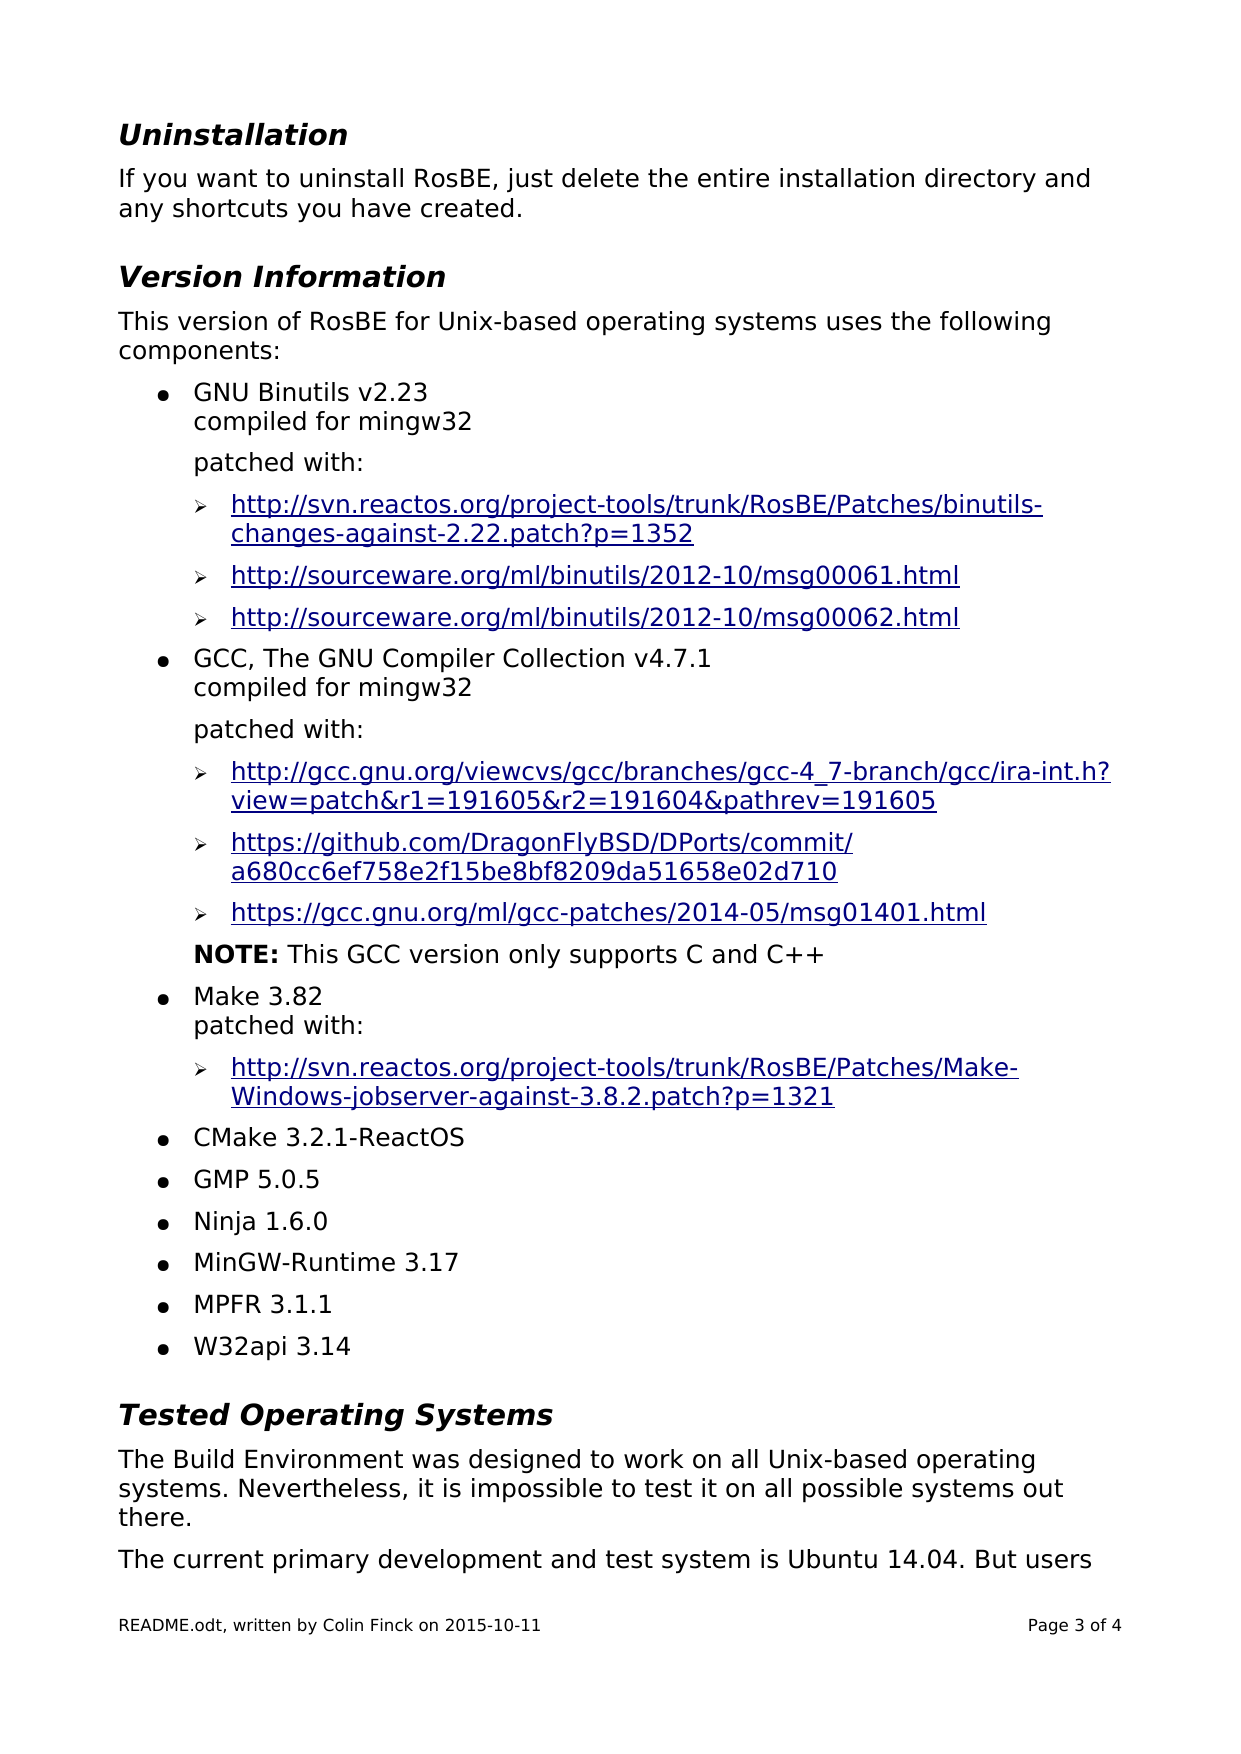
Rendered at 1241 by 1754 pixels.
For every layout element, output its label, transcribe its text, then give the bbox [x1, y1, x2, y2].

list MinGW-Runtime 3.17 [156, 1248, 1122, 1278]
list GNU Binutils v2.23 compiled for mingw32 [156, 378, 1122, 436]
list http://svn.reactos.org/project-tools/trunk/RosBE/Patches/Make-Windows-jobserver-against-3.8.2.patch?p=1321 [193, 1053, 1122, 1111]
list http://sourceware.org/ml/binutils/2012-10/msg00062.html [193, 603, 1122, 632]
text If you want to uninstall RosBE, just delete the entire installation directory and any shortcuts you have created. [118, 164, 1122, 223]
list Ninja 1.6.0 [156, 1207, 1122, 1236]
list GCC, The GNU Compiler Collection v4.7.1 compiled for mingw32 [156, 644, 1122, 703]
list http://sourceware.org/ml/binutils/2012-10/msg00061.html [193, 561, 1122, 590]
list https://gcc.gnu.org/ml/gcc-patches/2014-05/msg01401.html [193, 898, 1122, 928]
list GMP 5.0.5 [156, 1165, 1122, 1194]
text The Build Environment was designed to work on all Unix-based operating systems. Nevertheless, it is impossible to test it on all possible systems out there. [118, 1445, 1122, 1532]
list W32api 3.14 [156, 1332, 1122, 1361]
list patched with: [156, 448, 1122, 478]
text The current primary development and test system is Ubuntu 14.04. But users [118, 1545, 1122, 1574]
text This version of RosBE for Unix-based operating systems uses the following components: [118, 307, 1122, 365]
list CMake 3.2.1-ReactOS [156, 1123, 1122, 1153]
list Make 3.82 patched with: [156, 982, 1122, 1040]
subtitle Tested Operating Systems [118, 1398, 1122, 1432]
list patched with: [156, 715, 1122, 744]
list NOTE: This GCC version only supports C and C++ [156, 940, 1122, 969]
list MPFR 3.1.1 [156, 1290, 1122, 1319]
list https://github.com/DragonFlyBSD/DPorts/commit/a680cc6ef758e2f15be8bf8209da51658e02d710 [193, 828, 1122, 886]
subtitle Uninstallation [118, 118, 1122, 152]
list http://gcc.gnu.org/viewcvs/gcc/branches/gcc-4_7-branch/gcc/ira-int.h?view=patch&r1=191605&r2=191604&pathrev=191605 [193, 757, 1122, 815]
subtitle Version Information [118, 260, 1122, 294]
list http://svn.reactos.org/project-tools/trunk/RosBE/Patches/binutils-changes-against-2.22.patch?p=1352 [193, 490, 1122, 548]
